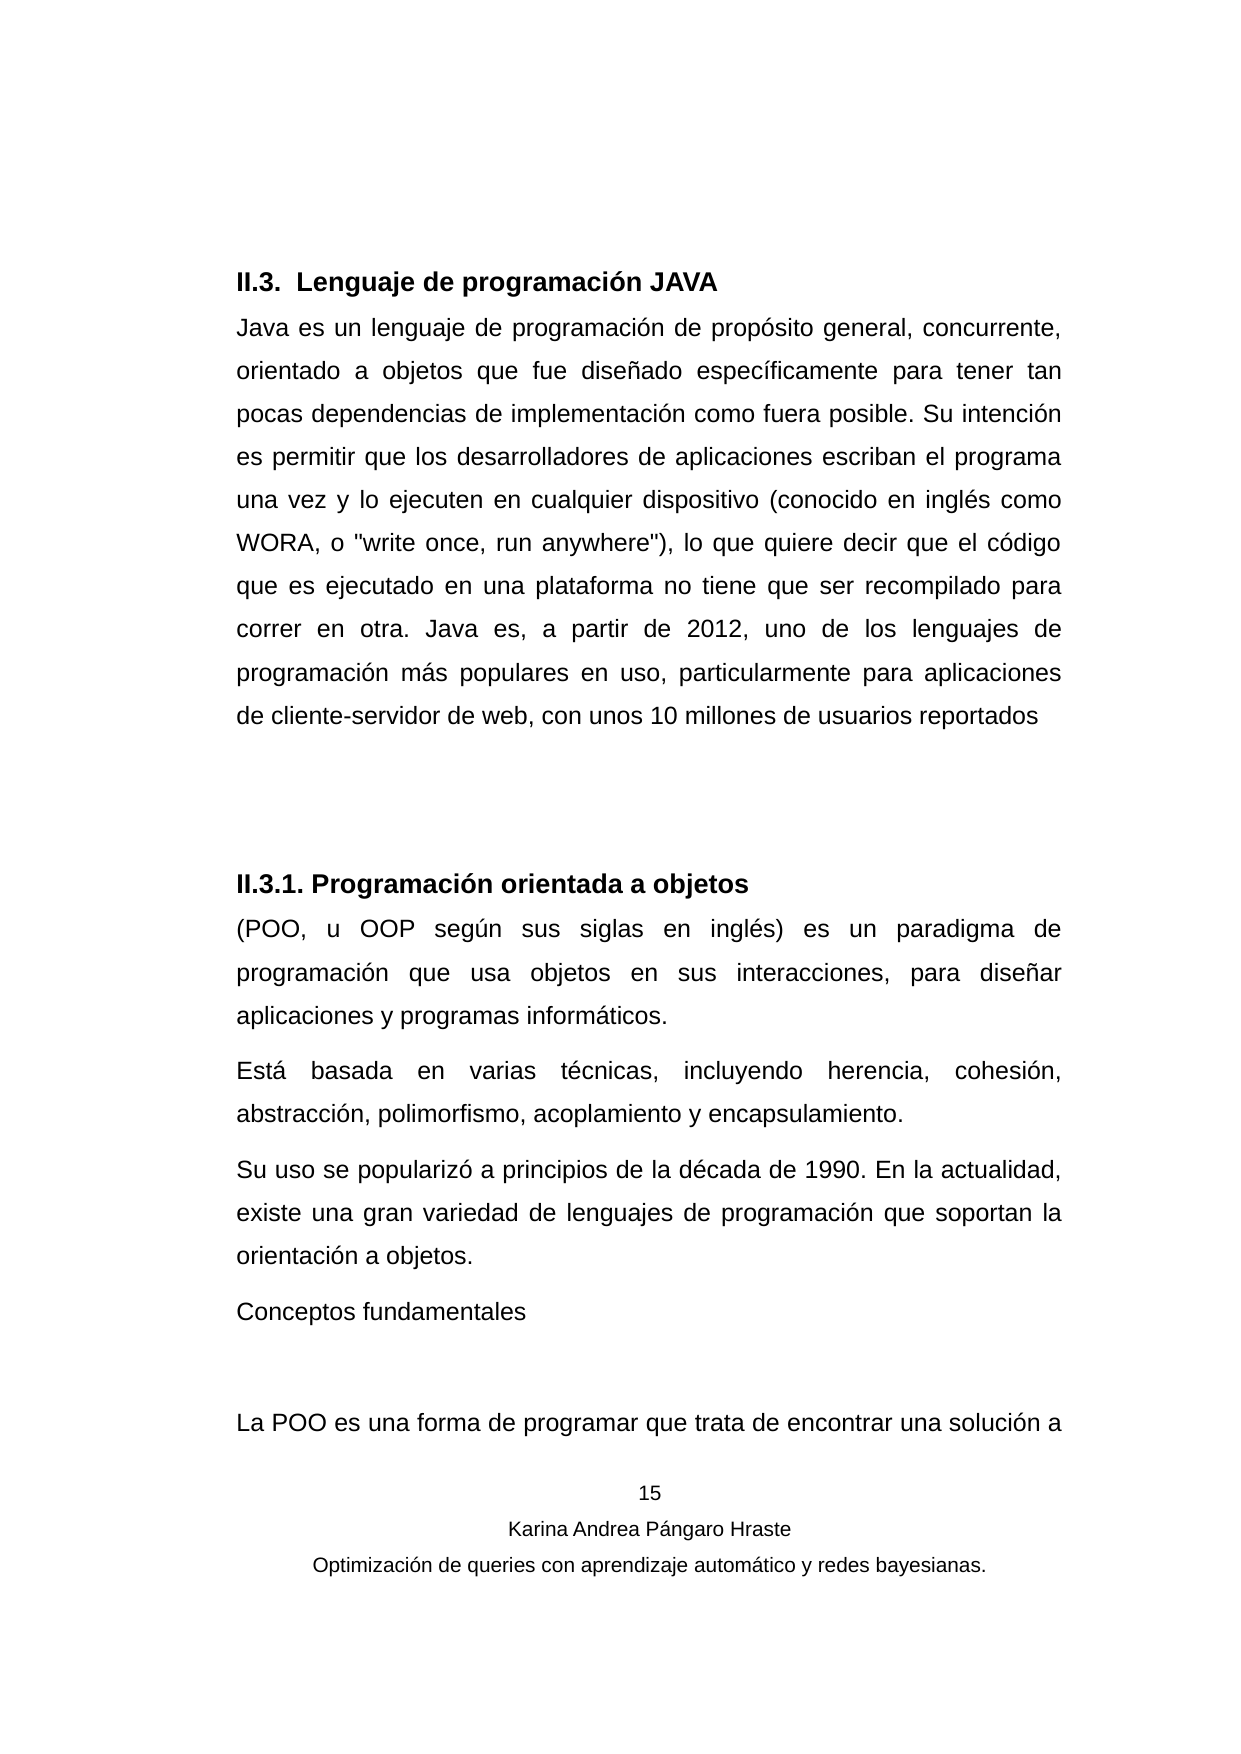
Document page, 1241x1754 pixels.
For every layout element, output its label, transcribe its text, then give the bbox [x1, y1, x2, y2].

text Conceptos fundamentales [236, 1297, 1063, 1326]
text La POO es una forma de programar que trata de encontrar una solución a [236, 1408, 1063, 1437]
subtitle Lenguaje de programación JAVA [236, 266, 1063, 297]
text Su uso se popularizó a principios de la década de 1990. En la actualidad, existe una gran variedad de lenguajes de programación que soportan la orientación a objetos. [236, 1155, 1063, 1270]
subtitle Programación orientada a objetos [236, 868, 1063, 899]
text (POO, u OOP según sus siglas en inglés) es un paradigma de programación que usa objetos en sus interacciones, para diseñar aplicaciones y programas informáticos. [236, 914, 1063, 1029]
text Está basada en varias técnicas, incluyendo herencia, cohesión, abstracción, polimorfismo, acoplamiento y encapsulamiento. [236, 1056, 1063, 1128]
text Java es un lenguaje de programación de propósito general, concurrente, orientado a objetos que fue diseñado específicamente para tener tan pocas dependencias de implementación como fuera posible. Su intención es permitir que los desarrolladores de aplicaciones escriban el programa una vez y lo ejecuten en cualquier dispositivo (conocido en inglés como WORA, o "write once, run anywhere"), lo que quiere decir que el código que es ejecutado en una plataforma no tiene que ser recompilado para correr en otra. Java es, a partir de 2012, uno de los lenguajes de programación más populares en uso, particularmente para aplicaciones de cliente-servidor de web, con unos 10 millones de usuarios reportados [236, 313, 1063, 729]
